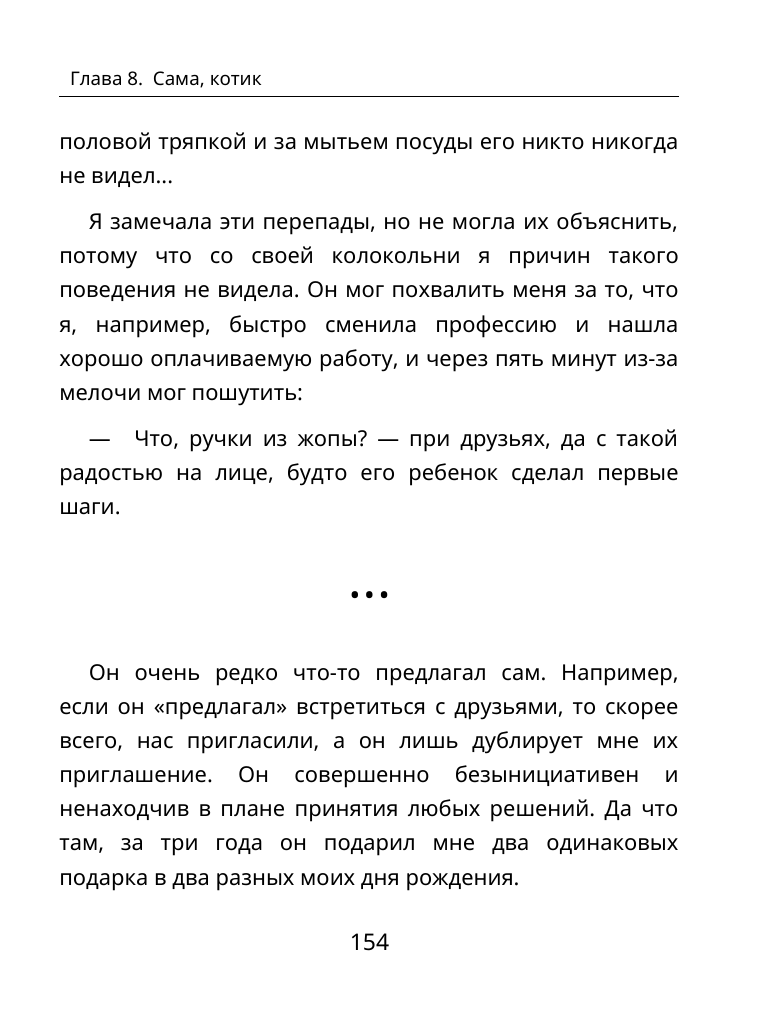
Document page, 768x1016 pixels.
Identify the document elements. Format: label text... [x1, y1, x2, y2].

subtitle • • • [59, 579, 679, 610]
list Что, ручки из жопы? — при друзьях, да с такой радостью на лице, будто его ребенок сделал первые шаги. [59, 423, 679, 521]
text Он очень редко что-то предлагал сам. Например, если он «предлагал» встретиться с друзьями, то скорее всего, нас пригласили, а он лишь дублирует мне их приглашение. Он совершенно безынициативен и ненаходчив в плане принятия любых решений. Да что там, за три года он подарил мне два одинаковых подарка в два разных моих дня рождения. [59, 656, 679, 891]
text Я замечала эти перепады, но не могла их объяснить, потому что со своей колокольни я причин такого поведения не видела. Он мог похвалить меня за то, что я, например, быстро сменила профессию и нашла хорошо оплачиваемую работу, и через пять минут из-за мелочи мог пошутить: [59, 206, 679, 407]
text половой тряпкой и за мытьем посуды его никто никогда не видел... [59, 126, 679, 190]
